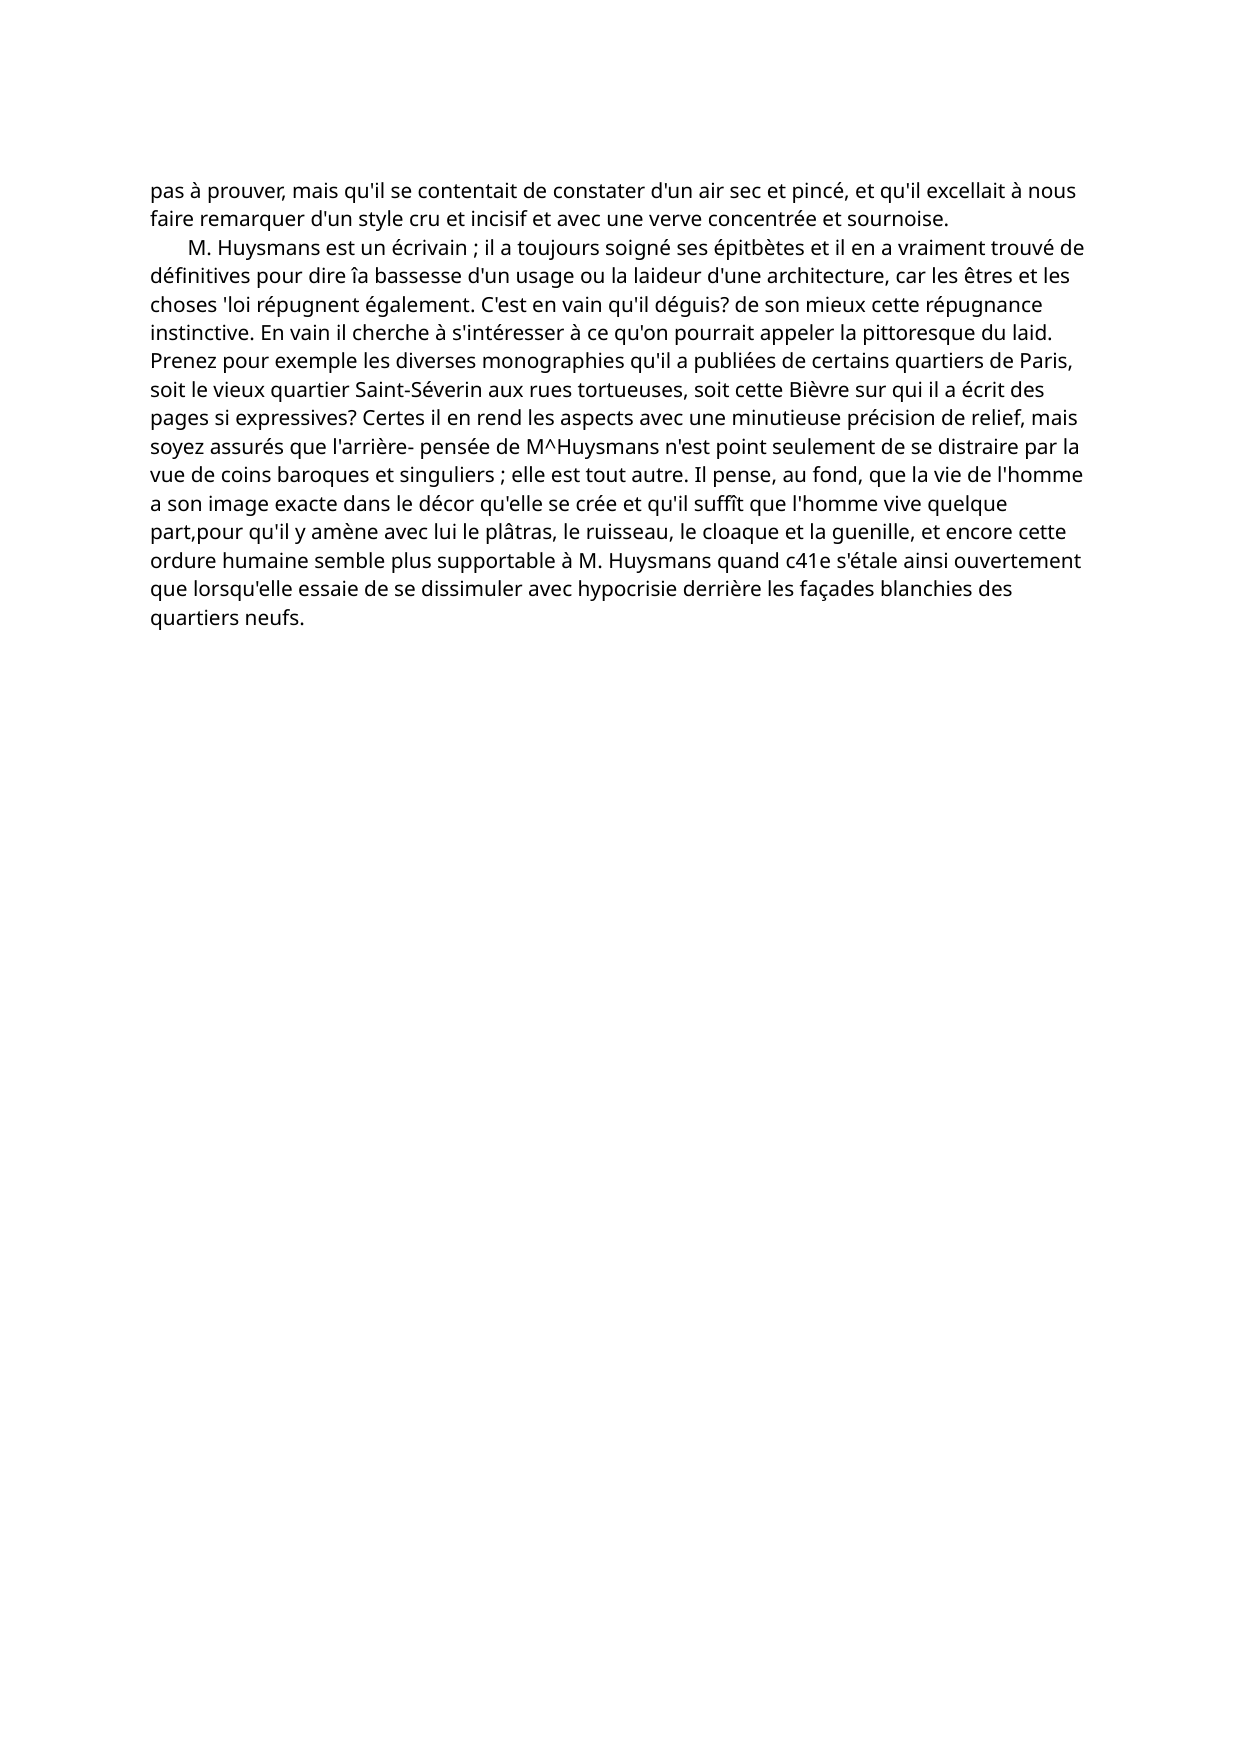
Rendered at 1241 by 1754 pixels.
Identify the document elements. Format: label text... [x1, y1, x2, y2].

text M. Huysmans est un écrivain ; il a toujours soi­gné ses épitbètes et il en a vraiment trouvé de définitives pour dire îa bassesse d'un usage ou la laideur d'une architecture, car les êtres et les cho­ses 'loi répugnent également. C'est en vain qu'il déguis? de son mieux cette répugnance instinctive. En vain il cherche à s'intéresser à ce qu'on pour­rait appeler la pittoresque du laid. Prenez pour exemple les diverses monographies qu'il a publiées de certains quartiers de Paris, soit le vieux quar­tier Saint-Séverin aux rues tortueuses, soit cette Bièvre sur qui il a écrit des pages si expressives? Certes il en rend les aspects avec une minutieuse précision de relief, mais soyez assurés que l'arrière- pensée de M^Huysmans n'est point seulement de se distraire par la vue de coins baroques et singu­liers ; elle est tout autre. Il pense, au fond, que la vie de l'homme a son image exacte dans le décor qu'elle se crée et qu'il suffît que l'homme vive quelque part,pour qu'il y amène avec lui le plâtras, le ruisseau, le cloaque et la guenille, et encore cette ordure humaine semble plus supportable à M. Huys­mans quand c41e s'étale ainsi ouvertement que lorsqu'elle essaie de se dissimuler avec hypocrisie derrière les façades blanchies des quartiers neufs. [150, 233, 1090, 631]
text pas à prouver, mais qu'il se contentait de constater d'un air sec et pincé, et qu'il excellait à nous faire remarquer d'un style cru et incisif et avec une verve concentrée et sournoise. [150, 176, 1090, 233]
